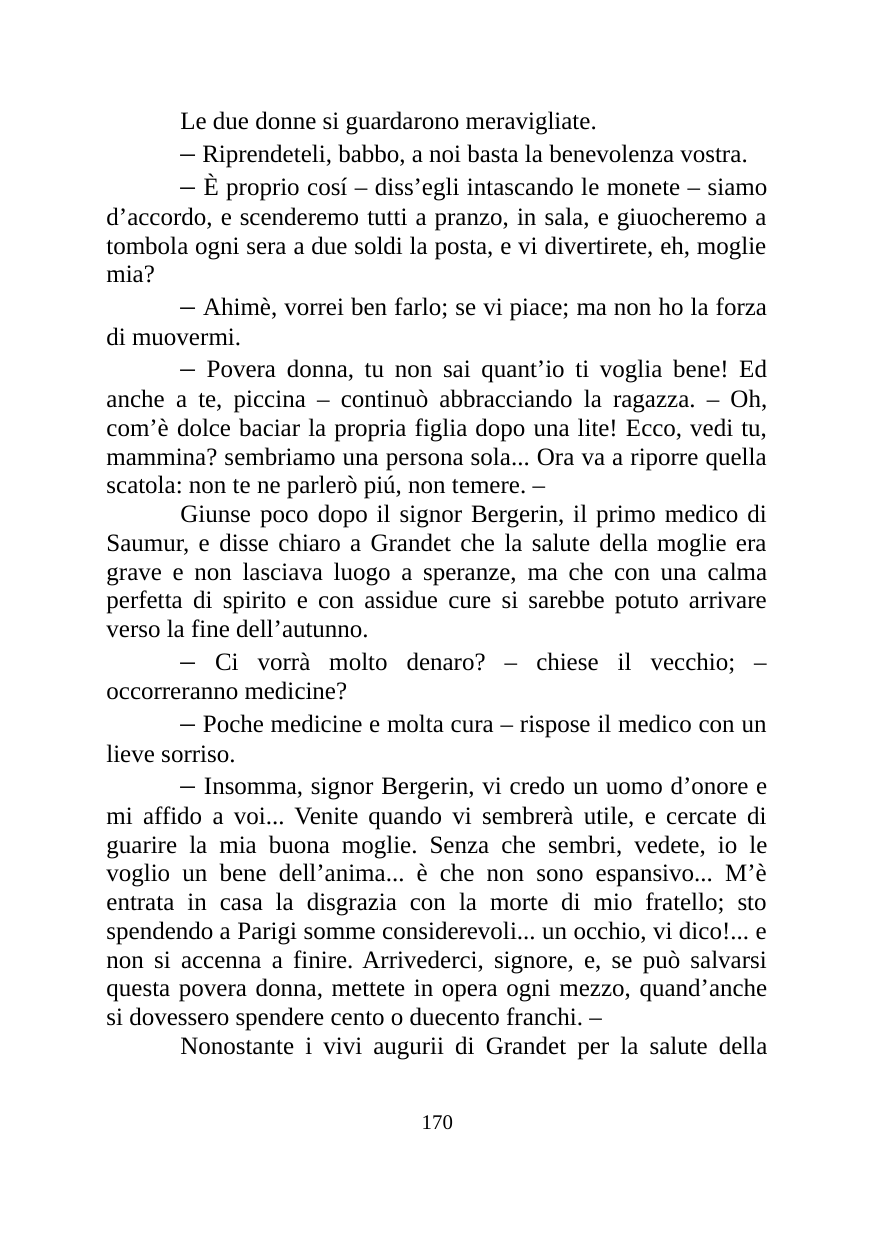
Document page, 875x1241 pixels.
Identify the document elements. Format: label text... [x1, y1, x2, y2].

text – È proprio cosí – diss’egli intascando le monete – siamo d’accordo, e scenderemo tutti a pranzo, in sala, e giuocheremo a tombola ogni sera a due soldi la posta, e vi divertirete, eh, moglie mia? [106, 168, 768, 288]
text – Poche medicine e molta cura – rispose il medico con un lieve sorriso. [106, 705, 768, 767]
text – Insomma, signor Bergerin, vi credo un uomo d’onore e mi affido a voi... Venite quando vi sembrerà utile, e cercate di guarire la mia buona moglie. Senza che sembri, vedete, io le voglio un bene dell’anima... è che non sono espansivo... M’è entrata in casa la disgrazia con la morte di mio fratello; sto spendendo a Parigi somme considerevoli... un occhio, vi dico!... e non si accenna a finire. Arrivederci, signore, e, se può salvarsi questa povera donna, mettete in opera ogni mezzo, quand’anche si dovessero spendere cento o duecento franchi. – [106, 767, 768, 1031]
text – Riprendeteli, babbo, a noi basta la benevolenza vostra. [106, 135, 768, 168]
text – Ahimè, vorrei ben farlo; se vi piace; ma non ho la forza di muovermi. [106, 288, 768, 351]
text Le due donne si guardarono meravigliate. [106, 106, 768, 135]
text – Ci vorrà molto denaro? – chiese il vecchio; – occorreranno medicine? [106, 643, 768, 705]
text – Povera donna, tu non sai quant’io ti voglia bene! Ed anche a te, piccina – continuò abbracciando la ragazza. – Oh, com’è dolce baciar la propria figlia dopo una lite! Ecco, vedi tu, mammina? sembriamo una persona sola... Ora va a riporre quella scatola: non te ne parlerò piú, non temere. – [106, 351, 768, 499]
text Giunse poco dopo il signor Bergerin, il primo medico di Saumur, e disse chiaro a Grandet che la salute della moglie era grave e non lasciava luogo a speranze, ma che con una calma perfetta di spirito e con assidue cure si sarebbe potuto arrivare verso la fine dell’autunno. [106, 499, 768, 643]
text Nonostante i vivi augurii di Grandet per la salute della [106, 1031, 768, 1060]
